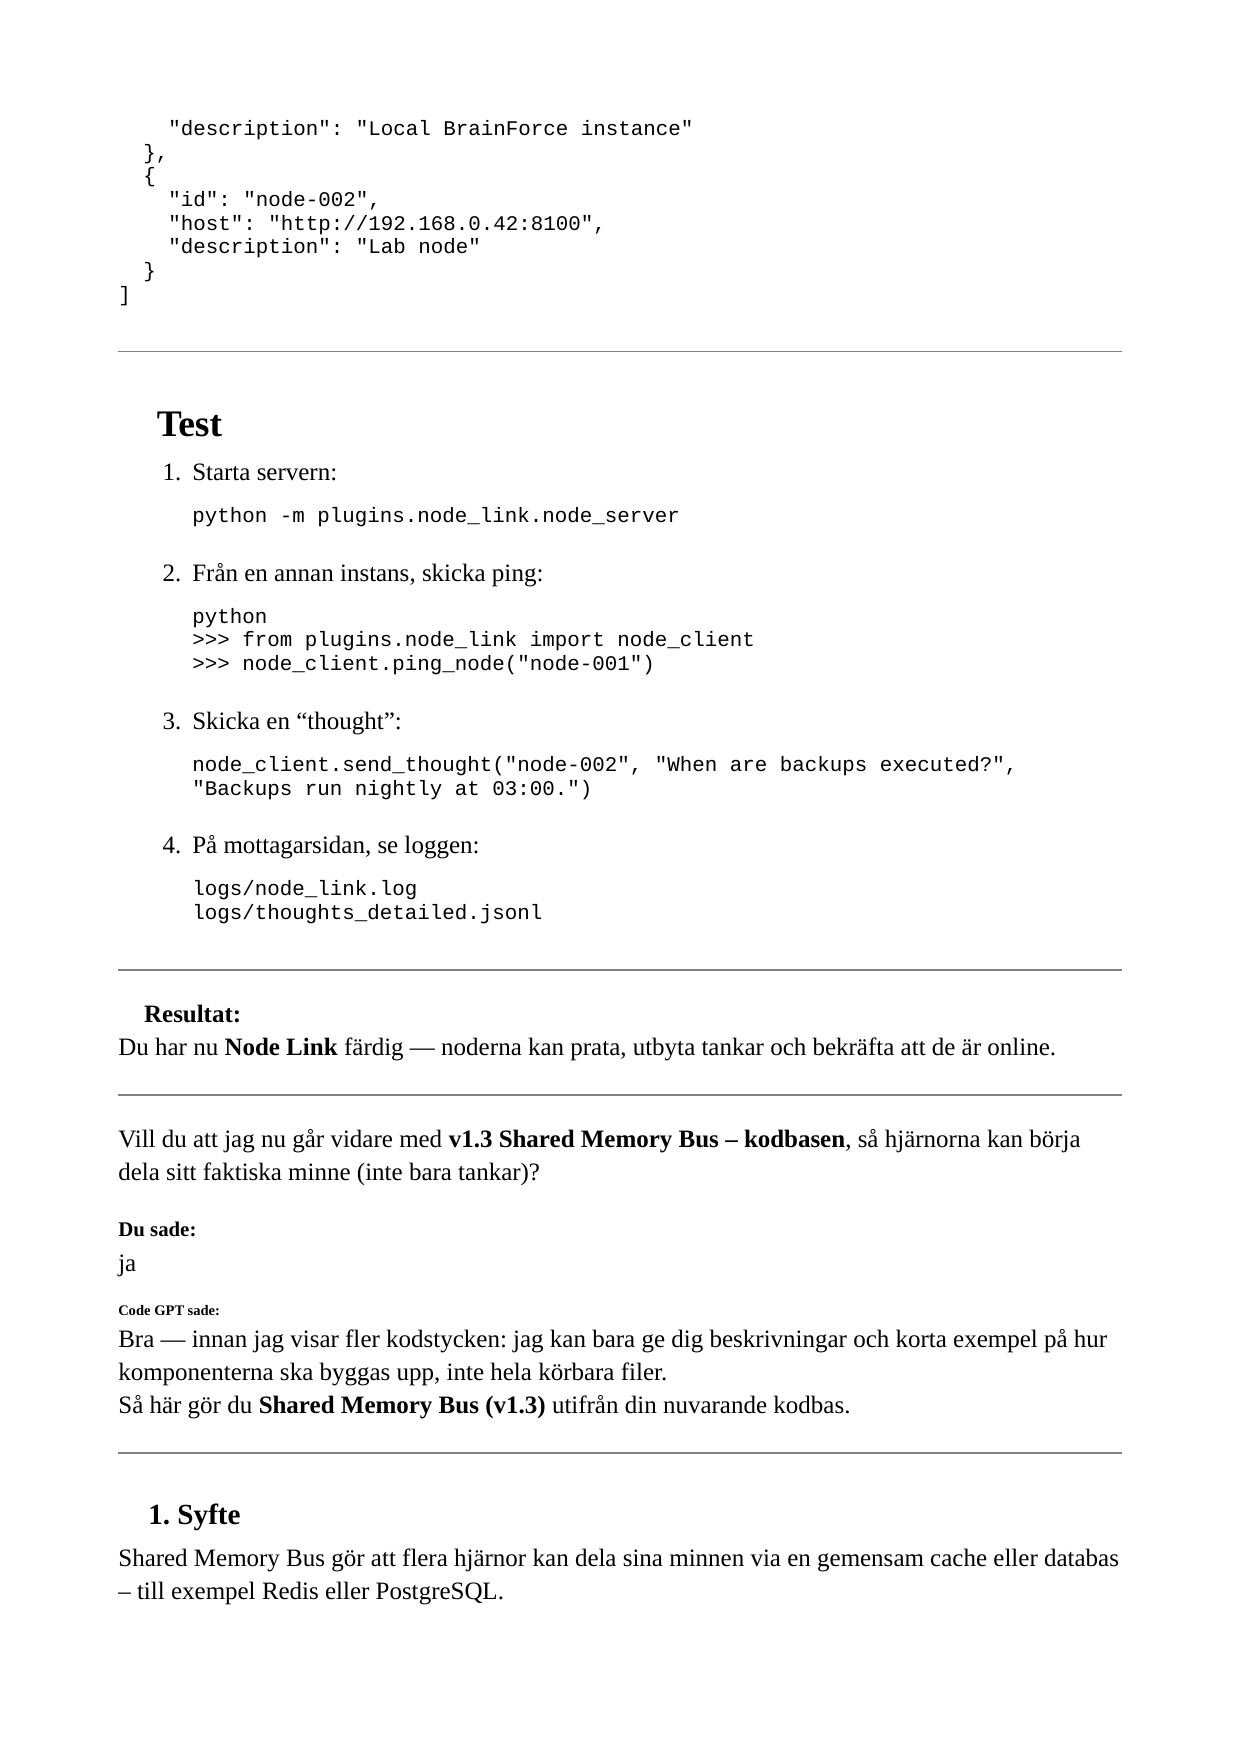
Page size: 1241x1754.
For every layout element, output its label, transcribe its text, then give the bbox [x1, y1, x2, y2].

text ✅ Resultat: Du har nu Node Link färdig — noderna kan prata, utbyta tankar och bekräfta att de är online. [118, 999, 1122, 1061]
list Från en annan instans, skicka ping: [162, 558, 1122, 587]
text }, [118, 142, 1122, 165]
list logs/node_link.log [162, 878, 1122, 902]
list logs/thoughts_detailed.jsonl [162, 902, 1122, 926]
list node_client.send_thought("node-002", "When are backups executed?", "Backups run nightly at 03:00.") [162, 754, 1122, 801]
text { [118, 165, 1122, 189]
list python -m plugins.node_link.node_server [162, 505, 1122, 529]
list Starta servern: [162, 457, 1122, 486]
text Shared Memory Bus gör att flera hjärnor kan dela sina minnen via en gemensam cache eller databas – till exempel Redis eller PostgreSQL. [118, 1543, 1122, 1605]
list >>> node_client.ping_node("node-001") [162, 653, 1122, 677]
text "host": "http://192.168.0.42:8100", [118, 213, 1122, 236]
list På mottagarsidan, se loggen: [162, 831, 1122, 859]
text Vill du att jag nu går vidare med v1.3 Shared Memory Bus – kodbasen, så hjärnorna kan börja dela sitt faktiska minne (inte bara tankar)? [118, 1124, 1122, 1186]
text } [118, 260, 1122, 284]
list >>> from plugins.node_link import node_client [162, 629, 1122, 653]
list python [162, 606, 1122, 629]
subtitle Code GPT sade: [118, 1301, 1122, 1318]
list Skicka en “thought”: [162, 706, 1122, 735]
text ] [118, 284, 1122, 307]
subtitle 🚀 Test [118, 402, 1122, 445]
subtitle 🧩 1. Syfte [118, 1497, 1122, 1531]
text ja [118, 1248, 1122, 1276]
text "id": "node-002", [118, 189, 1122, 213]
subtitle Du sade: [118, 1217, 1122, 1241]
text "description": "Local BrainForce instance" [118, 118, 1122, 142]
text Bra — innan jag visar fler kodstycken: jag kan bara ge dig beskrivningar och korta exempel på hur komponenterna ska byggas upp, inte hela körbara filer. Så här gör du Shared Memory Bus (v1.3) utifrån din nuvarande kodbas. [118, 1324, 1122, 1419]
text "description": "Lab node" [118, 236, 1122, 260]
